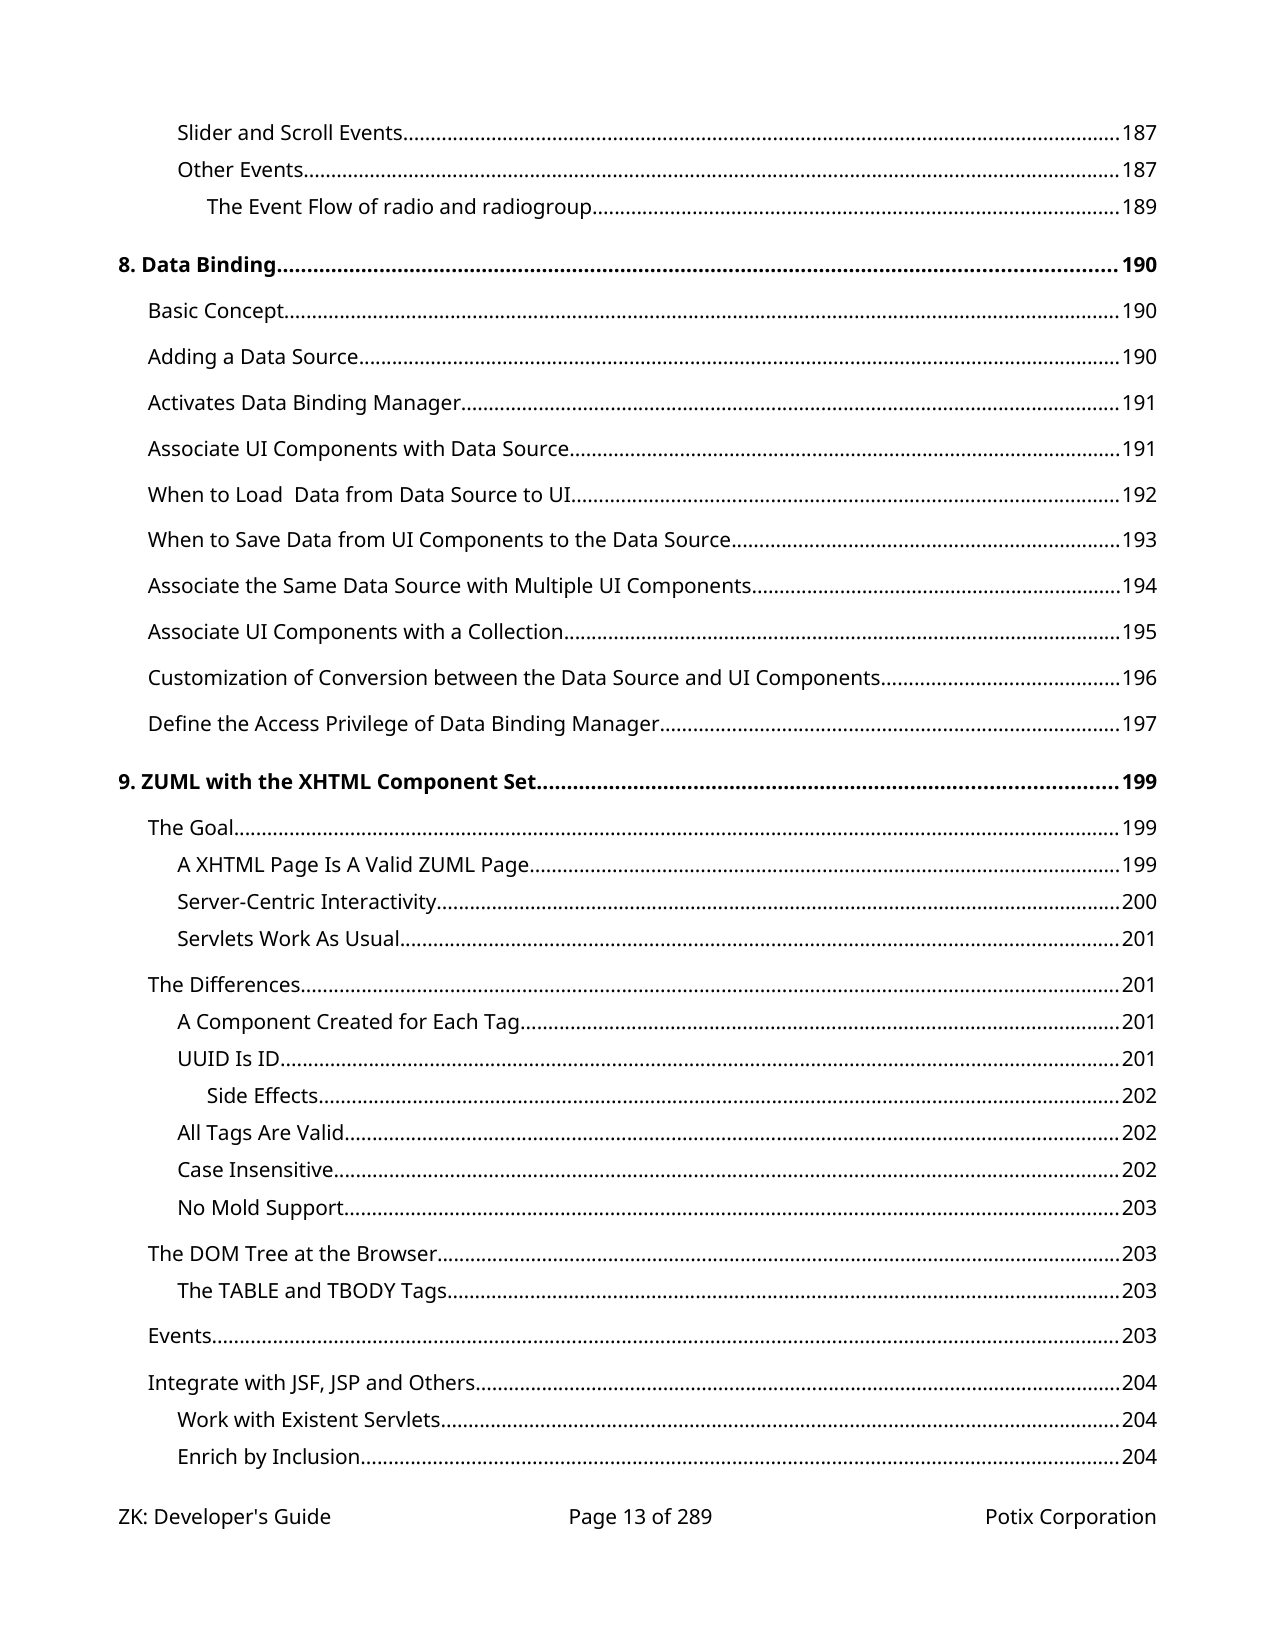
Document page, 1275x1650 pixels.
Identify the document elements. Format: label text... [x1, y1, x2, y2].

text Enrich by Inclusion 204 [177, 1442, 1157, 1470]
text 9. ZUML with the XHTML Component Set 199 [118, 767, 1157, 795]
text A Component Created for Each Tag 201 [177, 1007, 1157, 1036]
text UUID Is ID 201 [177, 1044, 1157, 1073]
text When to Load Data from Data Source to UI 192 [148, 480, 1157, 508]
text Define the Access Privilege of Data Binding Manager 197 [148, 709, 1157, 738]
text The DOM Tree at the Browser 203 [148, 1239, 1157, 1267]
text Slider and Scroll Events 187 [177, 118, 1157, 146]
text A XHTML Page Is A Valid ZUML Page 199 [177, 850, 1157, 878]
text Servlets Work As Usual 201 [177, 924, 1157, 952]
text Side Effects 202 [207, 1081, 1157, 1110]
text Activates Data Binding Manager 191 [148, 388, 1157, 416]
text Integrate with JSF, JSP and Others 204 [148, 1368, 1157, 1396]
text Associate UI Components with Data Source 191 [148, 434, 1157, 462]
text No Mold Support 203 [177, 1193, 1157, 1221]
text 8. Data Binding 190 [118, 250, 1157, 278]
text The Differences 201 [148, 970, 1157, 998]
text Associate UI Components with a Collection 195 [148, 617, 1157, 646]
text Adding a Data Source 190 [148, 342, 1157, 370]
text Other Events 187 [177, 155, 1157, 183]
text Customization of Conversion between the Data Source and UI Components 196 [148, 663, 1157, 692]
text When to Save Data from UI Components to the Data Source 193 [148, 526, 1157, 554]
text Basic Concept 190 [148, 296, 1157, 324]
text Server-Centric Interactivity 200 [177, 887, 1157, 915]
text The Event Flow of radio and radiogroup 189 [207, 192, 1157, 221]
text Work with Existent Servlets 204 [177, 1405, 1157, 1433]
text All Tags Are Valid 202 [177, 1118, 1157, 1147]
text Case Insensitive 202 [177, 1156, 1157, 1184]
text The TABLE and TBODY Tags 203 [177, 1276, 1157, 1304]
text Associate the Same Data Source with Multiple UI Components 194 [148, 572, 1157, 600]
text Events 203 [148, 1322, 1157, 1350]
text The Goal 199 [148, 813, 1157, 841]
